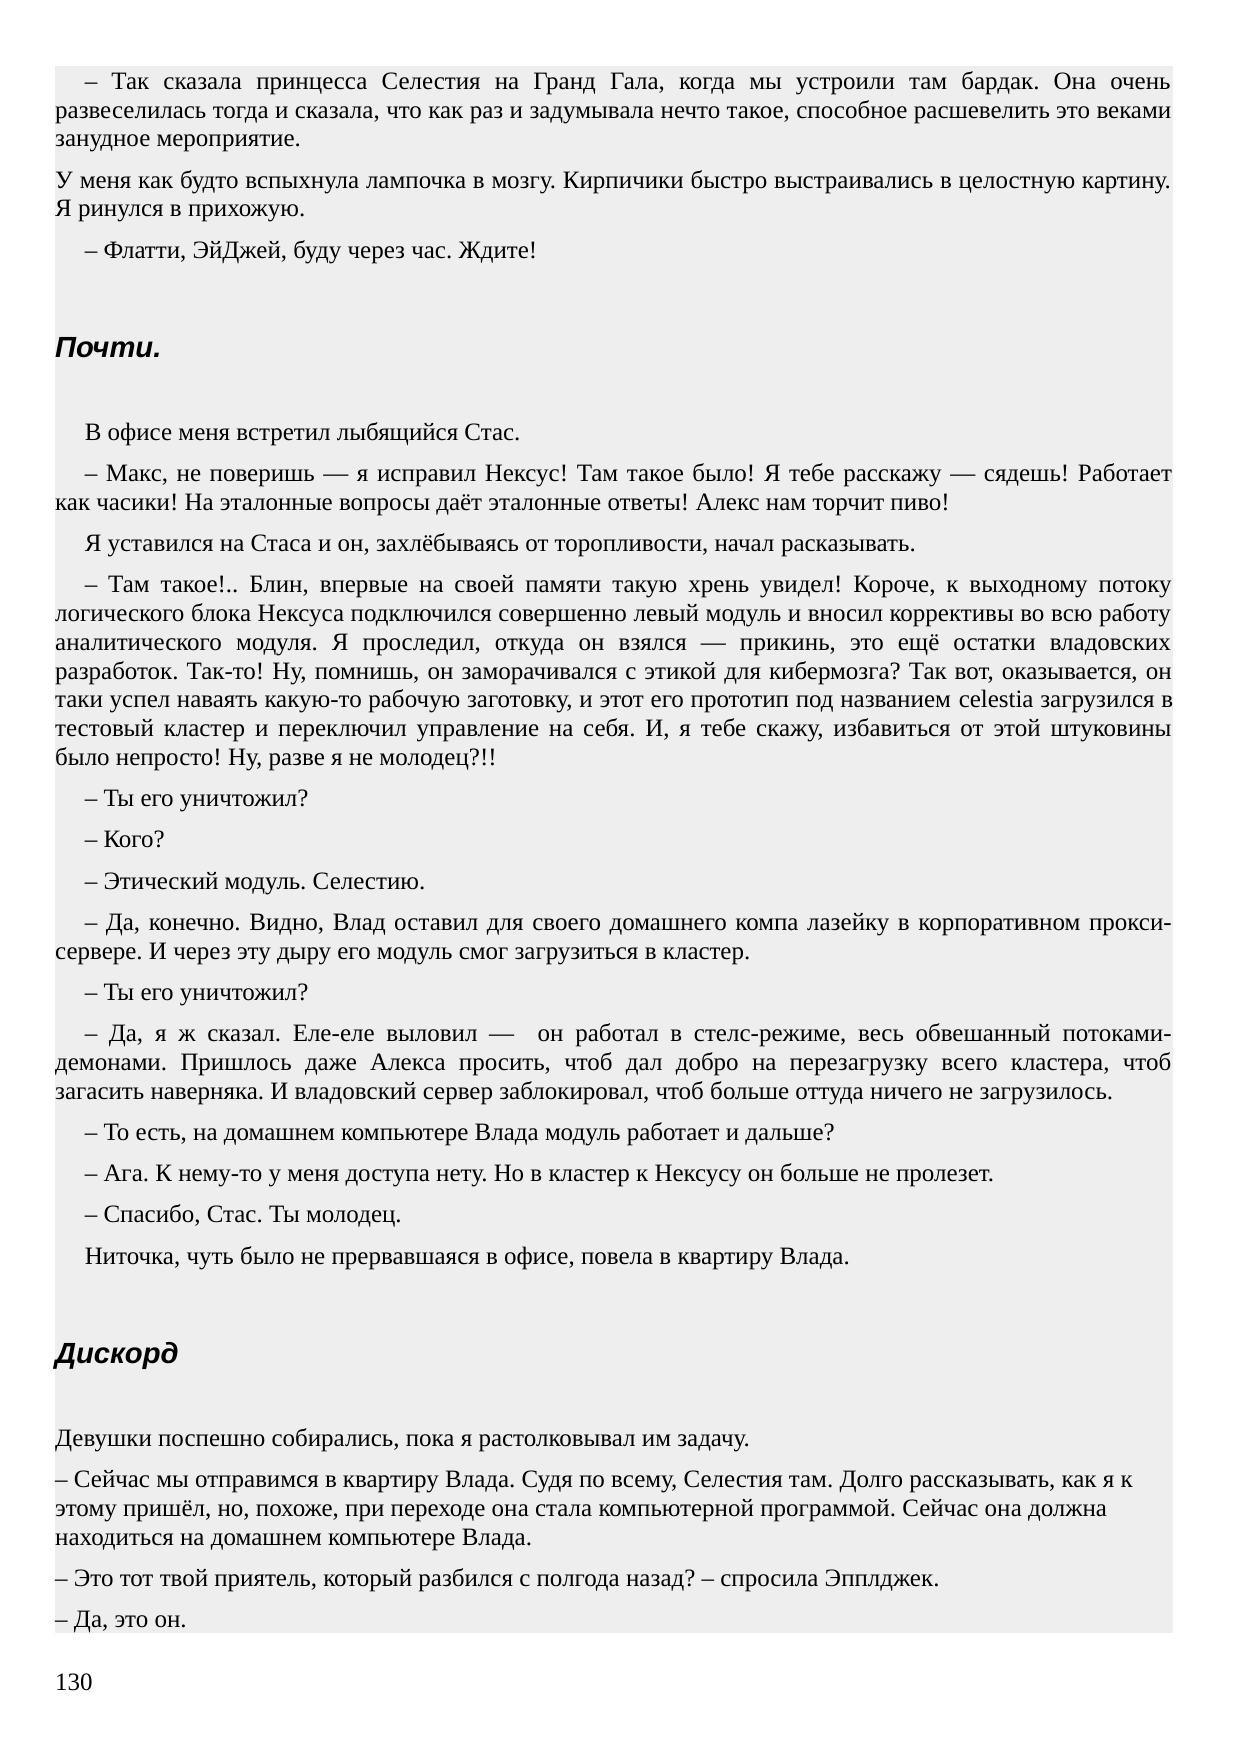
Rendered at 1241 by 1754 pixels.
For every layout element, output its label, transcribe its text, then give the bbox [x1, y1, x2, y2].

text – То есть, на домашнем компьютере Влада модуль работает и дальше? [55, 1117, 1173, 1146]
text – Да, конечно. Видно, Влад оставил для своего домашнего компа лазейку в корпоративном прокси-сервере. И через эту дыру его модуль смог загрузиться в кластер. [55, 907, 1173, 964]
text Девушки поспешно собирались, пока я растолковывал им задачу. [55, 1423, 1173, 1452]
text – Да, я ж сказал. Еле-еле выловил — он работал в стелс-режиме, весь обвешанный потоками-демонами. Пришлось даже Алекса просить, чтоб дал добро на перезагрузку всего кластера, чтоб загасить наверняка. И владовский сервер заблокировал, чтоб больше оттуда ничего не загрузилось. [55, 1018, 1173, 1104]
text В офисе меня встретил лыбящийся Стас. [55, 417, 1173, 446]
text – Кого? [55, 824, 1173, 853]
text Я уставился на Стаса и он, захлёбываясь от торопливости, начал расказывать. [55, 528, 1173, 557]
text – Макс, не поверишь — я исправил Нексус! Там такое было! Я тебе расскажу — сядешь! Работает как часики! На эталонные вопросы даёт эталонные ответы! Алекс нам торчит пиво! [55, 458, 1173, 516]
text – Это тот твой приятель, который разбился с полгода назад? – спросила Эпплджек. [55, 1563, 1173, 1592]
text – Ты его уничтожил? [55, 977, 1173, 1006]
text – Там такое!.. Блин, впервые на своей памяти такую хрень увидел! Короче, к выходному потоку логического блока Нексуса подключился совершенно левый модуль и вносил коррективы во всю работу аналитического модуля. Я проследил, откуда он взялся — прикинь, это ещё остатки владовских разработок. Так-то! Ну, помнишь, он заморачивался с этикой для кибермозга? Так вот, оказывается, он таки успел наваять какую-то рабочую заготовку, и этот его прототип под названием celestia загрузился в тестовый кластер и переключил управление на себя. И, я тебе скажу, избавиться от этой штуковины было непросто! Ну, разве я не молодец?!! [55, 569, 1173, 771]
text Ниточка, чуть было не прервавшаяся в офисе, повела в квартиру Влада. [55, 1241, 1173, 1269]
text – Спасибо, Стас. Ты молодец. [55, 1199, 1173, 1228]
subtitle Почти. [55, 330, 1173, 363]
text – Этический модуль. Селестию. [55, 866, 1173, 894]
text – Да, это он. [55, 1604, 1173, 1633]
subtitle Дискорд [55, 1336, 1173, 1369]
text – Ага. К нему-то у меня доступа нету. Но в кластер к Нексусу он больше не пролезет. [55, 1158, 1173, 1187]
text – Так сказала принцесса Селестия на Гранд Гала, когда мы устроили там бардак. Она очень развеселилась тогда и сказала, что как раз и задумывала нечто такое, способное расшевелить это веками занудное мероприятие. [55, 66, 1173, 152]
list У меня как будто вспыхнула лампочка в мозгу. Кирпичики быстро выстраивались в целостную картину. Я ринулся в прихожую. [55, 165, 1173, 222]
text – Флатти, ЭйДжей, буду через час. Ждите! [55, 235, 1173, 263]
text – Сейчас мы отправимся в квартиру Влада. Судя по всему, Селестия там. Долго рассказывать, как я к этому пришёл, но, похоже, при переходе она стала компьютерной программой. Сейчас она должна находиться на домашнем компьютере Влада. [55, 1464, 1173, 1551]
text – Ты его уничтожил? [55, 783, 1173, 812]
